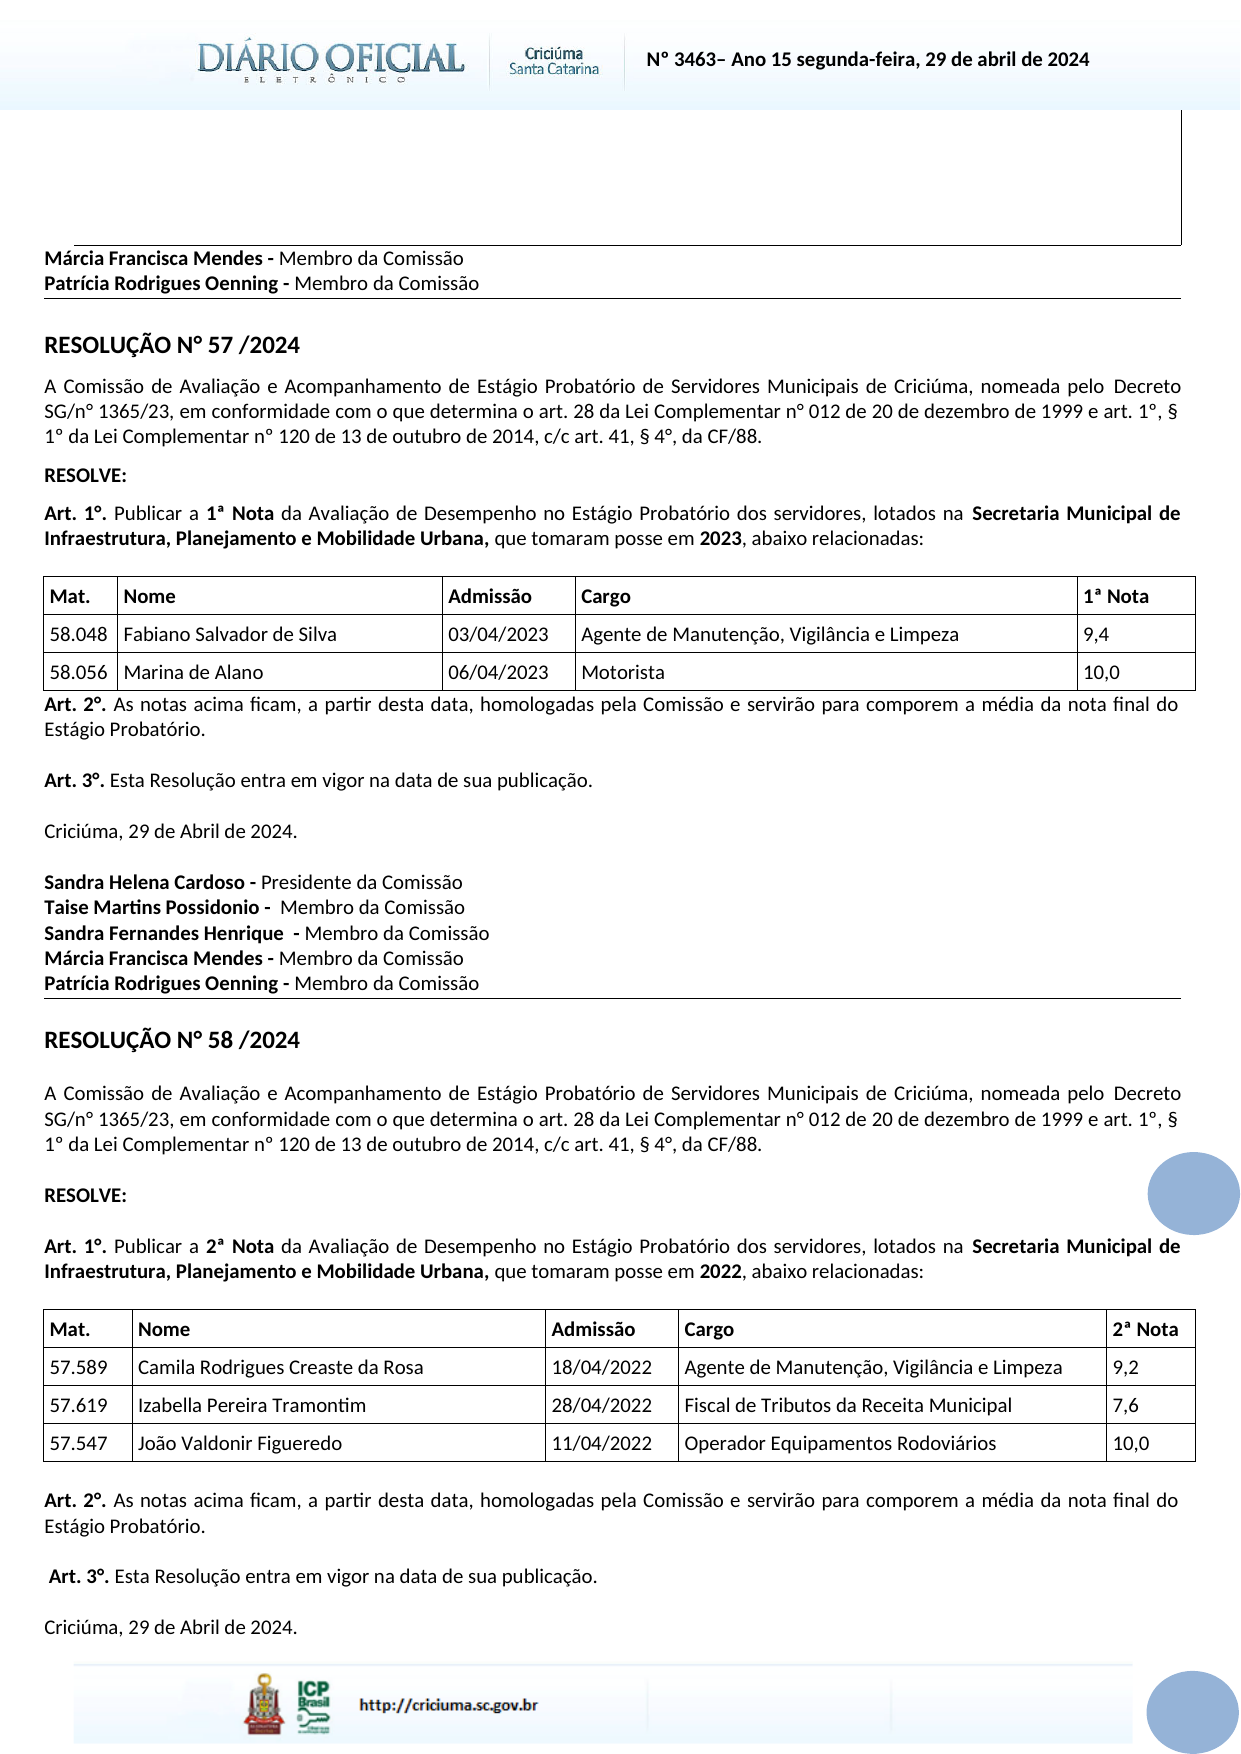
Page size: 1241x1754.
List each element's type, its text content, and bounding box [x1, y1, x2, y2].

table_cell Camila Rodrigues Creaste da Rosa [133, 1348, 545, 1385]
table_cell Agente de Manutenção, Vigilância e Limpeza [679, 1348, 1106, 1385]
table_cell 57.589 [44, 1348, 132, 1385]
text Art. 1°. Publicar a 1ª Nota da Avaliação de Desempenho no Estágio Probatório dos servidores, lotados na Secretaria Municipal de Infraestrutura, Planejamento e Mobilidade Urbana, que tomaram posse em 2023, abaixo relacionadas: [44, 500, 1181, 551]
table_cell 11/04/2022 [546, 1424, 678, 1461]
table_cell 28/04/2022 [546, 1386, 678, 1423]
table_cell Motorista [576, 653, 1077, 690]
text RESOLUÇÃO N° 58 /2024 [44, 1024, 1181, 1055]
table_header Mat. [44, 577, 117, 614]
text RESOLUÇÃO N° 57 /2024 [44, 330, 1181, 360]
text Art. 3°. Esta Resolução entra em vigor na data de sua publicação. [44, 1564, 1181, 1589]
table_header Admissão [546, 1310, 678, 1347]
table_cell Izabella Pereira Tramontim [133, 1386, 545, 1423]
text Patrícia Rodrigues Oenning - Membro da Comissão [44, 971, 1181, 998]
table_header Nome [133, 1310, 545, 1347]
text Art. 2°. As notas acima ficam, a partir desta data, homologadas pela Comissão e servirão para comporem a média da nota final do Estágio Probatório. [44, 691, 1181, 742]
text Criciúma, 29 de Abril de 2024. [44, 1614, 1181, 1640]
text Criciúma, 29 de Abril de 2024. [44, 818, 1181, 843]
table_cell 58.056 [44, 653, 117, 690]
table_cell 9,4 [1078, 615, 1195, 652]
text Taise Martins Possidonio - Membro da Comissão [44, 894, 1181, 920]
table_header 2ª Nota [1107, 1310, 1195, 1347]
text A Comissão de Avaliação e Acompanhamento de Estágio Probatório de Servidores Municipais de Criciúma, nomeada pelo Decreto SG/n° 1365/23, em conformidade com o que determina o art. 28 da Lei Complementar n° 012 de 20 de dezembro de 1999 e art. 1º, § 1º da Lei Complementar nº 120 de 13 de outubro de 2014, c/c art. 41, § 4°, da CF/88. [44, 1081, 1181, 1157]
table_cell 06/04/2023 [443, 653, 575, 690]
table_header Nome [118, 577, 442, 614]
table_cell 9,2 [1107, 1348, 1195, 1385]
table_cell 10,0 [1107, 1424, 1195, 1461]
table_header Cargo [679, 1310, 1106, 1347]
table_cell Marina de Alano [118, 653, 442, 690]
text Márcia Francisca Mendes - Membro da Comissão [44, 245, 1181, 271]
table_cell 57.619 [44, 1386, 132, 1423]
table_cell 7,6 [1107, 1386, 1195, 1423]
text Márcia Francisca Mendes - Membro da Comissão [44, 945, 1181, 971]
table_cell 58.048 [44, 615, 117, 652]
table_header Cargo [576, 577, 1077, 614]
text RESOLVE: [44, 1182, 1150, 1208]
table_cell 03/04/2023 [443, 615, 575, 652]
text Art. 3°. Esta Resolução entra em vigor na data de sua publicação. [44, 767, 1181, 793]
table_cell João Valdonir Figueredo [133, 1424, 545, 1461]
table_header 1ª Nota [1078, 577, 1195, 614]
table_cell Fiscal de Tributos da Receita Municipal [679, 1386, 1106, 1423]
table_cell 10,0 [1078, 653, 1195, 690]
text A Comissão de Avaliação e Acompanhamento de Estágio Probatório de Servidores Municipais de Criciúma, nomeada pelo Decreto SG/n° 1365/23, em conformidade com o que determina o art. 28 da Lei Complementar n° 012 de 20 de dezembro de 1999 e art. 1º, § 1º da Lei Complementar nº 120 de 13 de outubro de 2014, c/c art. 41, § 4°, da CF/88. [44, 373, 1181, 449]
table_cell Fabiano Salvador de Silva [118, 615, 442, 652]
text Sandra Helena Cardoso - Presidente da Comissão [44, 869, 1181, 894]
table_cell 18/04/2022 [546, 1348, 678, 1385]
table_cell Operador Equipamentos Rodoviários [679, 1424, 1106, 1461]
table_header Mat. [44, 1310, 132, 1347]
text Sandra Fernandes Henrique - Membro da Comissão [44, 920, 1181, 945]
text Art. 2°. As notas acima ficam, a partir desta data, homologadas pela Comissão e servirão para comporem a média da nota final do Estágio Probatório. [44, 1487, 1181, 1538]
table_cell Agente de Manutenção, Vigilância e Limpeza [576, 615, 1077, 652]
text Art. 1°. Publicar a 2ª Nota da Avaliação de Desempenho no Estágio Probatório dos servidores, lotados na Secretaria Municipal de Infraestrutura, Planejamento e Mobilidade Urbana, que tomaram posse em 2022, abaixo relacionadas: [44, 1233, 1181, 1284]
table_cell 57.547 [44, 1424, 132, 1461]
table_header Admissão [443, 577, 575, 614]
text RESOLVE: [44, 462, 1181, 487]
text Patrícia Rodrigues Oenning - Membro da Comissão [44, 271, 1181, 298]
